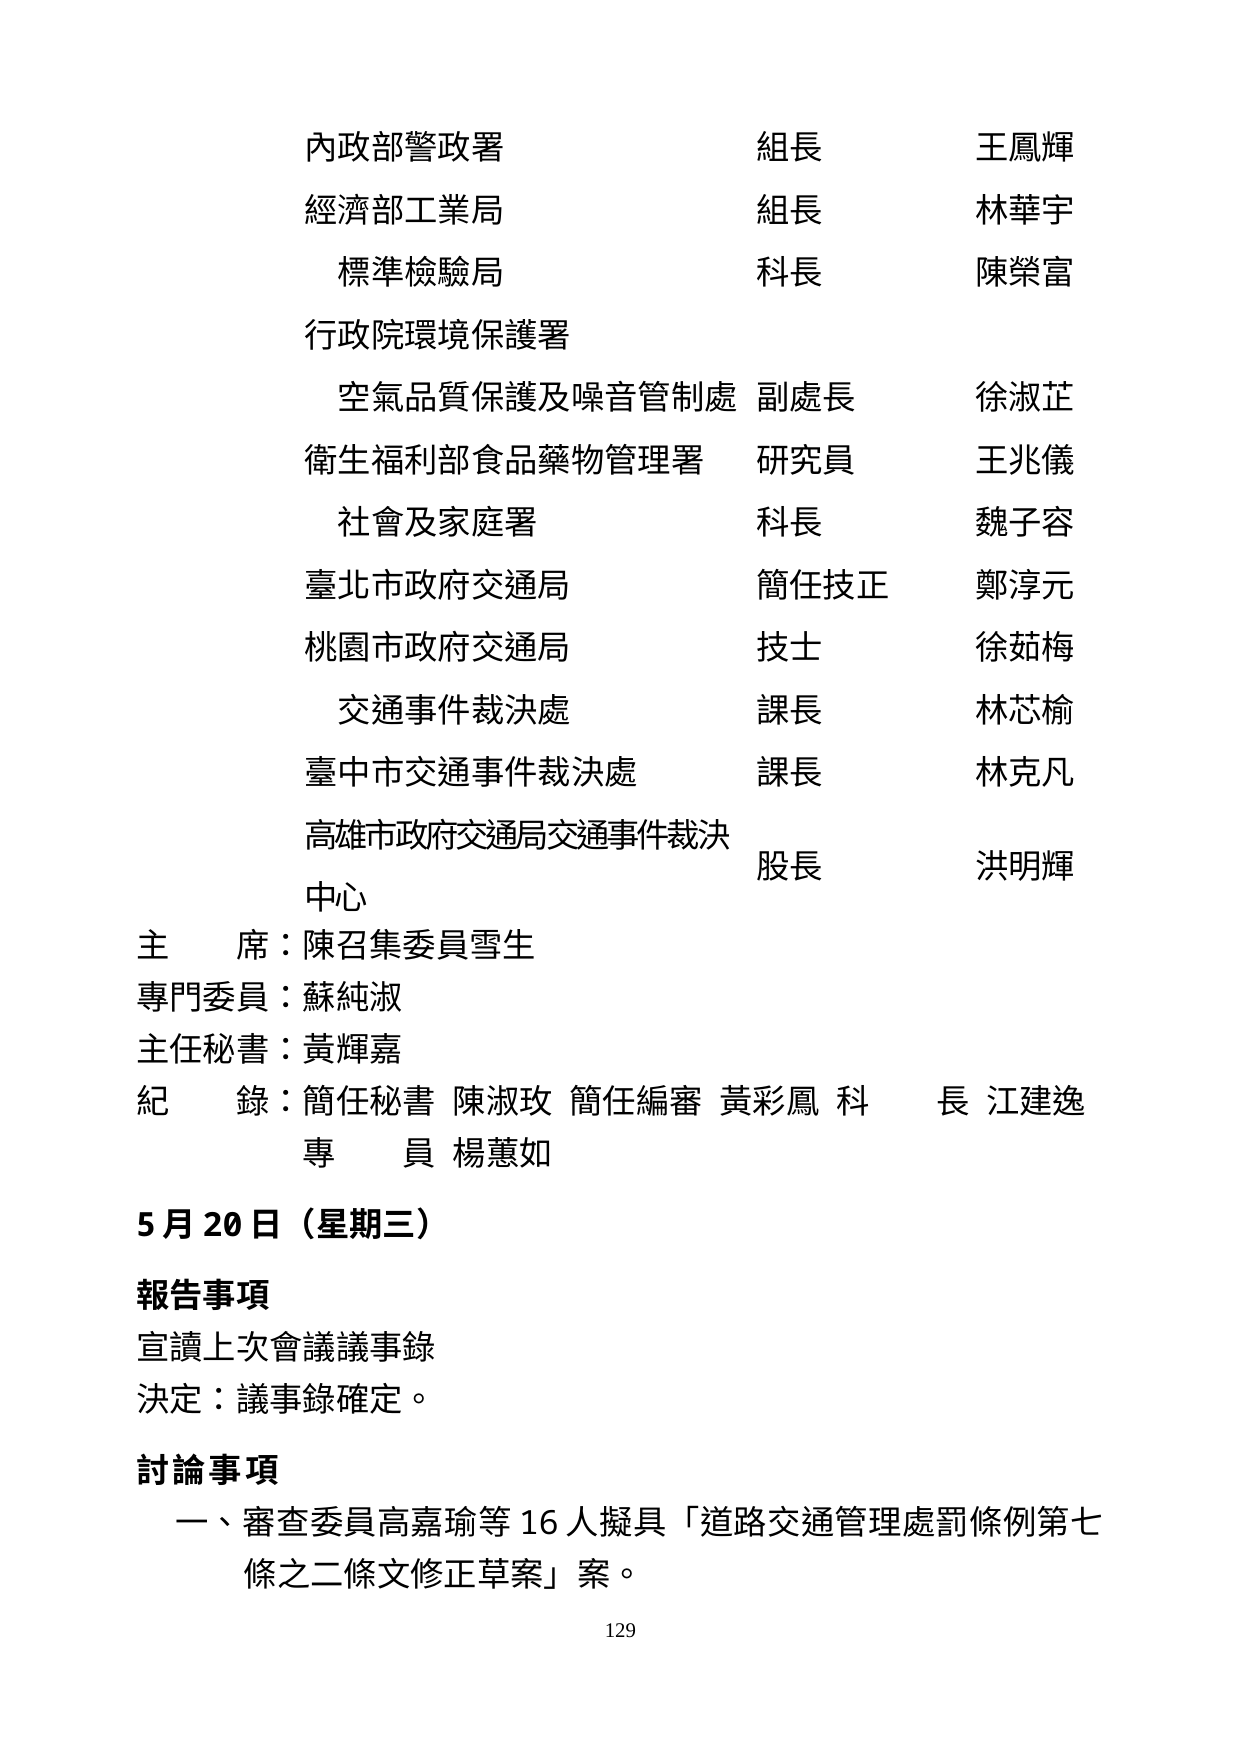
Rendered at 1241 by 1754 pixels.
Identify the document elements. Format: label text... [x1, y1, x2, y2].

table_cell 課長 [744, 728, 951, 791]
table_cell 副處長 [744, 353, 951, 416]
table_cell 課長 [744, 666, 951, 728]
table_cell 內政部警政署 [301, 103, 744, 166]
table_cell 股長 [744, 791, 951, 916]
table_cell 魏子容 [951, 478, 1098, 541]
table_cell 臺中市交通事件裁決處 [301, 728, 744, 791]
table_cell 組長 [744, 103, 951, 166]
table_cell 經濟部工業局 [301, 166, 744, 228]
table_cell 交通事件裁決處 [301, 666, 744, 728]
table_cell 徐淑芷 [951, 353, 1098, 416]
table_cell 科長 [744, 478, 951, 541]
table_cell 標準檢驗局 [301, 228, 744, 291]
text 主 席：陳召集委員雪生 [136, 916, 1140, 968]
table_cell 臺北市政府交通局 [301, 541, 744, 603]
text 討論事項 [136, 1441, 1104, 1493]
table_cell 林克凡 [951, 728, 1098, 791]
table_cell 鄭淳元 [951, 541, 1098, 603]
table_cell 高雄市政府交通局交通事件裁決中心 [301, 791, 744, 916]
table_cell 林芯榆 [951, 666, 1098, 728]
table_cell 陳榮富 [951, 228, 1098, 291]
text 一、審查委員高嘉瑜等16人擬具「道路交通管理處罰條例第七條之二條文修正草案」案。 [175, 1493, 1104, 1597]
table_cell 簡任技正 [744, 541, 951, 603]
text 專門委員：蘇純淑 [136, 968, 1104, 1020]
text 5月20日（星期三） [136, 1195, 1104, 1247]
table_cell [951, 291, 1098, 353]
table_cell 林華宇 [951, 166, 1098, 228]
text 決定：議事錄確定。 [136, 1370, 1104, 1422]
text 專 員 楊蕙如 [303, 1124, 1104, 1176]
table_cell 空氣品質保護及噪音管制處 [301, 353, 744, 416]
table_cell 社會及家庭署 [301, 478, 744, 541]
table_cell 王兆儀 [951, 416, 1098, 478]
table_cell 衛生福利部食品藥物管理署 [301, 416, 744, 478]
table_cell 徐茹梅 [951, 603, 1098, 666]
text 報告事項 [136, 1266, 1104, 1318]
text 紀 錄：簡任秘書 陳淑玫 簡任編審 黃彩鳳 科 長 江建逸 [136, 1072, 1104, 1124]
text 宣讀上次會議議事錄 [136, 1318, 1104, 1370]
table_cell 桃園市政府交通局 [301, 603, 744, 666]
text 主任秘書：黃輝嘉 [136, 1020, 1104, 1072]
table_cell 王鳳輝 [951, 103, 1098, 166]
table_cell 科長 [744, 228, 951, 291]
table_cell 行政院環境保護署 [301, 291, 951, 353]
table_cell 研究員 [744, 416, 951, 478]
table_cell 洪明輝 [951, 791, 1098, 916]
table_cell 組長 [744, 166, 951, 228]
table_cell 技士 [744, 603, 951, 666]
